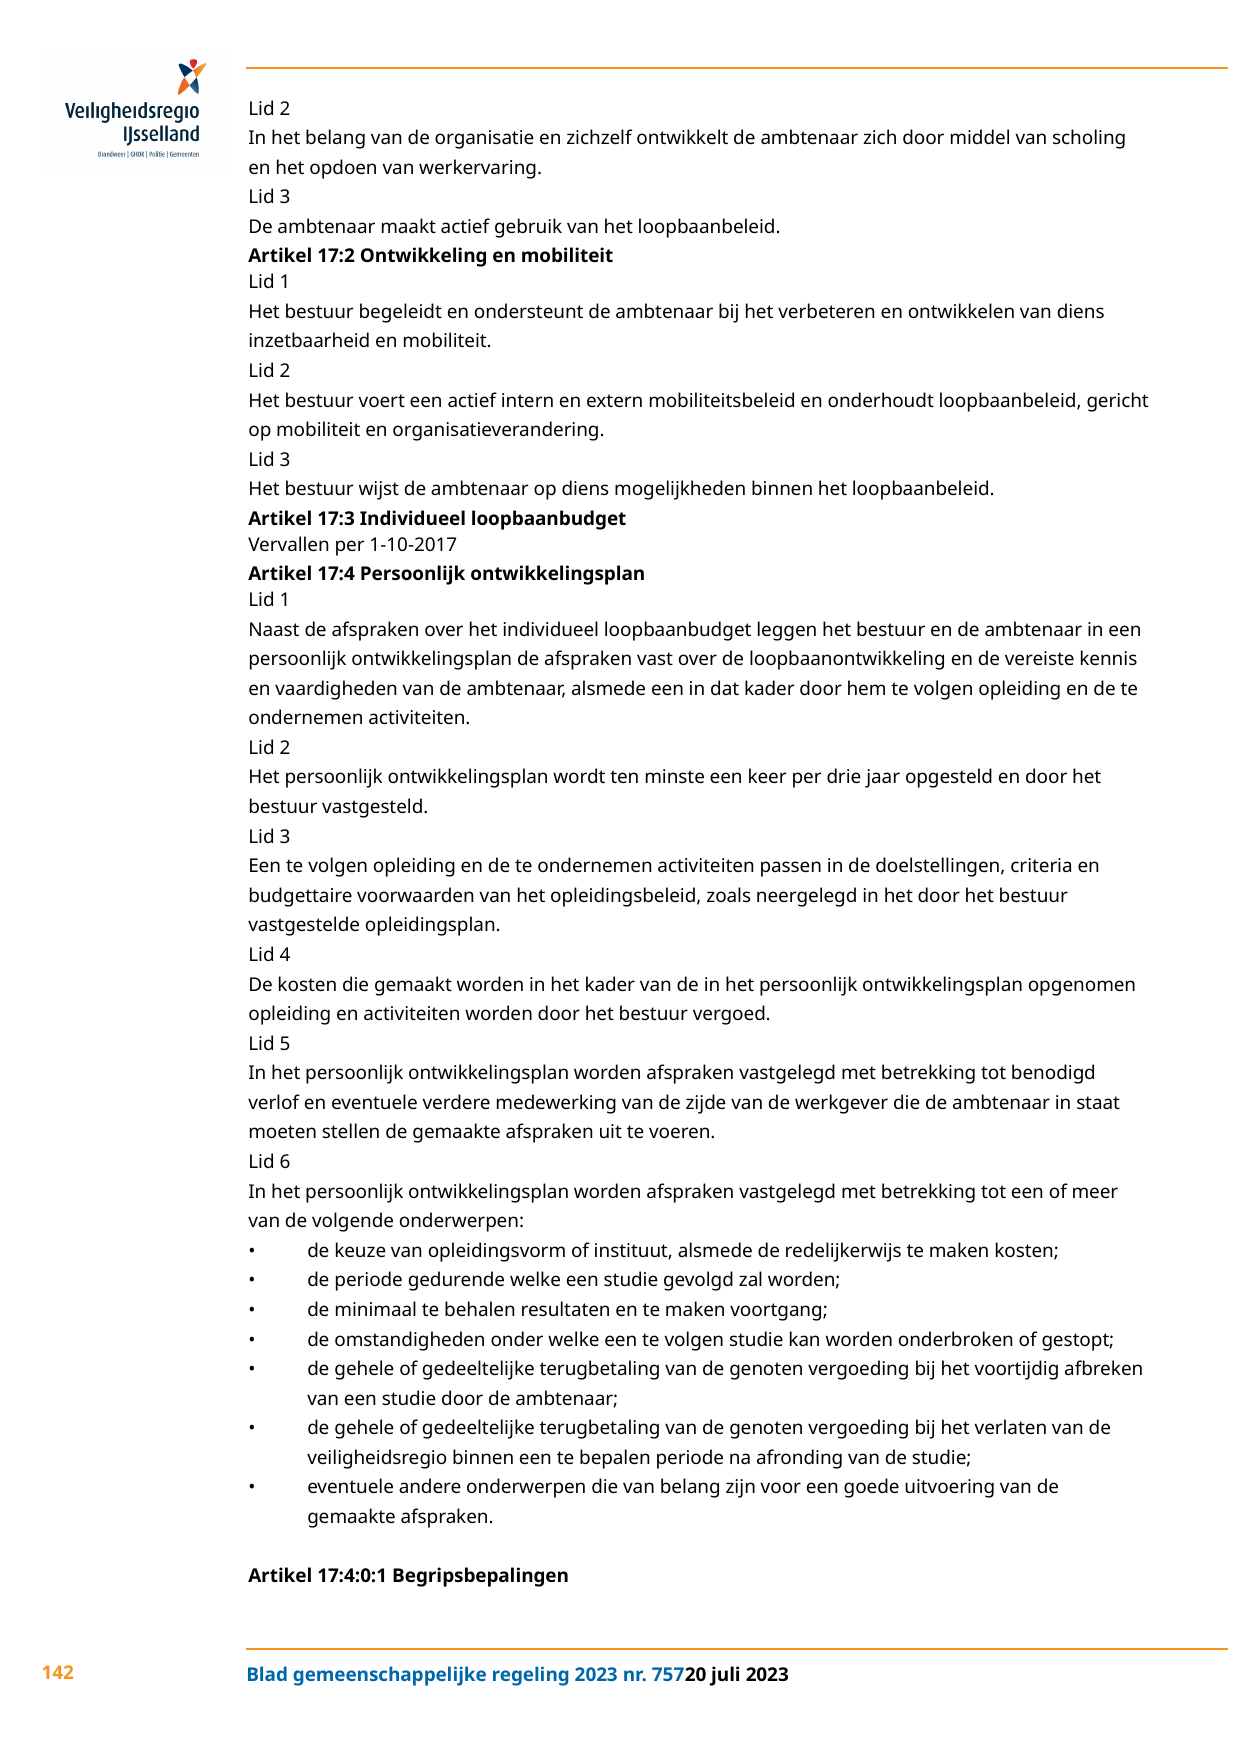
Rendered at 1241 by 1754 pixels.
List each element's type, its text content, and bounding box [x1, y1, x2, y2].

text Lid 1 [248, 268, 1152, 294]
text Lid 1 [248, 586, 1152, 612]
text In het persoonlijk ontwikkelingsplan worden afspraken vastgelegd met betrekking tot een of meer van de volgende onderwerpen: [248, 1178, 1152, 1233]
text Lid 2 [248, 95, 1152, 121]
list de gehele of gedeeltelijke terugbetaling van de genoten vergoeding bij het verlaten van de veiligheidsregio binnen een te bepalen periode na afronding van de studie; [248, 1414, 1152, 1470]
list eventuele andere onderwerpen die van belang zijn voor een goede uitvoering van de gemaakte afspraken. [248, 1474, 1152, 1529]
list de omstandigheden onder welke een te volgen studie kan worden onderbroken of gestopt; [248, 1326, 1152, 1351]
text Naast de afspraken over het individueel loopbaanbudget leggen het bestuur en de ambtenaar in een persoonlijk ontwikkelingsplan de afspraken vast over de loopbaanontwikkeling en de vereiste kennis en vaardigheden van de ambtenaar, alsmede een in dat kader door hem te volgen opleiding en de te ondernemen activiteiten. [248, 616, 1152, 730]
text Artikel 17:4:0:1 Begripsbepalingen [248, 1562, 1152, 1588]
list de keuze van opleidingsvorm of instituut, alsmede de redelijkerwijs te maken kosten; [248, 1237, 1152, 1263]
text Lid 3 [248, 183, 1152, 209]
text Lid 2 [248, 357, 1152, 383]
text Het bestuur wijst de ambtenaar op diens mogelijkheden binnen het loopbaanbeleid. [248, 476, 1152, 501]
text In het persoonlijk ontwikkelingsplan worden afspraken vastgelegd met betrekking tot benodigd verlof en eventuele verdere medewerking van de zijde van de werkgever die de ambtenaar in staat moeten stellen de gemaakte afspraken uit te voeren. [248, 1059, 1152, 1144]
text Artikel 17:2 Ontwikkeling en mobiliteit [248, 243, 1152, 268]
text De kosten die gemaakt worden in het kader van de in het persoonlijk ontwikkelingsplan opgenomen opleiding en activiteiten worden door het bestuur vergoed. [248, 971, 1152, 1026]
text De ambtenaar maakt actief gebruik van het loopbaanbeleid. [248, 213, 1152, 239]
text Een te volgen opleiding en de te ondernemen activiteiten passen in de doelstellingen, criteria en budgettaire voorwaarden van het opleidingsbeleid, zoals neergelegd in het door het bestuur vastgestelde opleidingsplan. [248, 852, 1152, 937]
list de gehele of gedeeltelijke terugbetaling van de genoten vergoeding bij het voortijdig afbreken van een studie door de ambtenaar; [248, 1355, 1152, 1411]
text Het bestuur begeleidt en ondersteunt de ambtenaar bij het verbeteren en ontwikkelen van diens inzetbaarheid en mobiliteit. [248, 298, 1152, 353]
text Artikel 17:3 Individueel loopbaanbudget [248, 505, 1152, 531]
text Lid 3 [248, 446, 1152, 472]
text Het persoonlijk ontwikkelingsplan wordt ten minste een keer per drie jaar opgesteld en door het bestuur vastgesteld. [248, 764, 1152, 819]
text Artikel 17:4 Persoonlijk ontwikkelingsplan [248, 560, 1152, 586]
text Het bestuur voert een actief intern en extern mobiliteitsbeleid en onderhoudt loopbaanbeleid, gericht op mobiliteit en organisatieverandering. [248, 387, 1152, 442]
picture [41, 47, 231, 172]
text Lid 2 [248, 734, 1152, 760]
text Lid 3 [248, 823, 1152, 848]
text In het belang van de organisatie en zichzelf ontwikkelt de ambtenaar zich door middel van scholing en het opdoen van werkervaring. [248, 124, 1152, 180]
list de minimaal te behalen resultaten en te maken voortgang; [248, 1296, 1152, 1322]
text Lid 4 [248, 941, 1152, 967]
text Lid 5 [248, 1030, 1152, 1056]
text Vervallen per 1-10-2017 [248, 531, 1152, 557]
list de periode gedurende welke een studie gevolgd zal worden; [248, 1267, 1152, 1292]
text Lid 6 [248, 1148, 1152, 1174]
